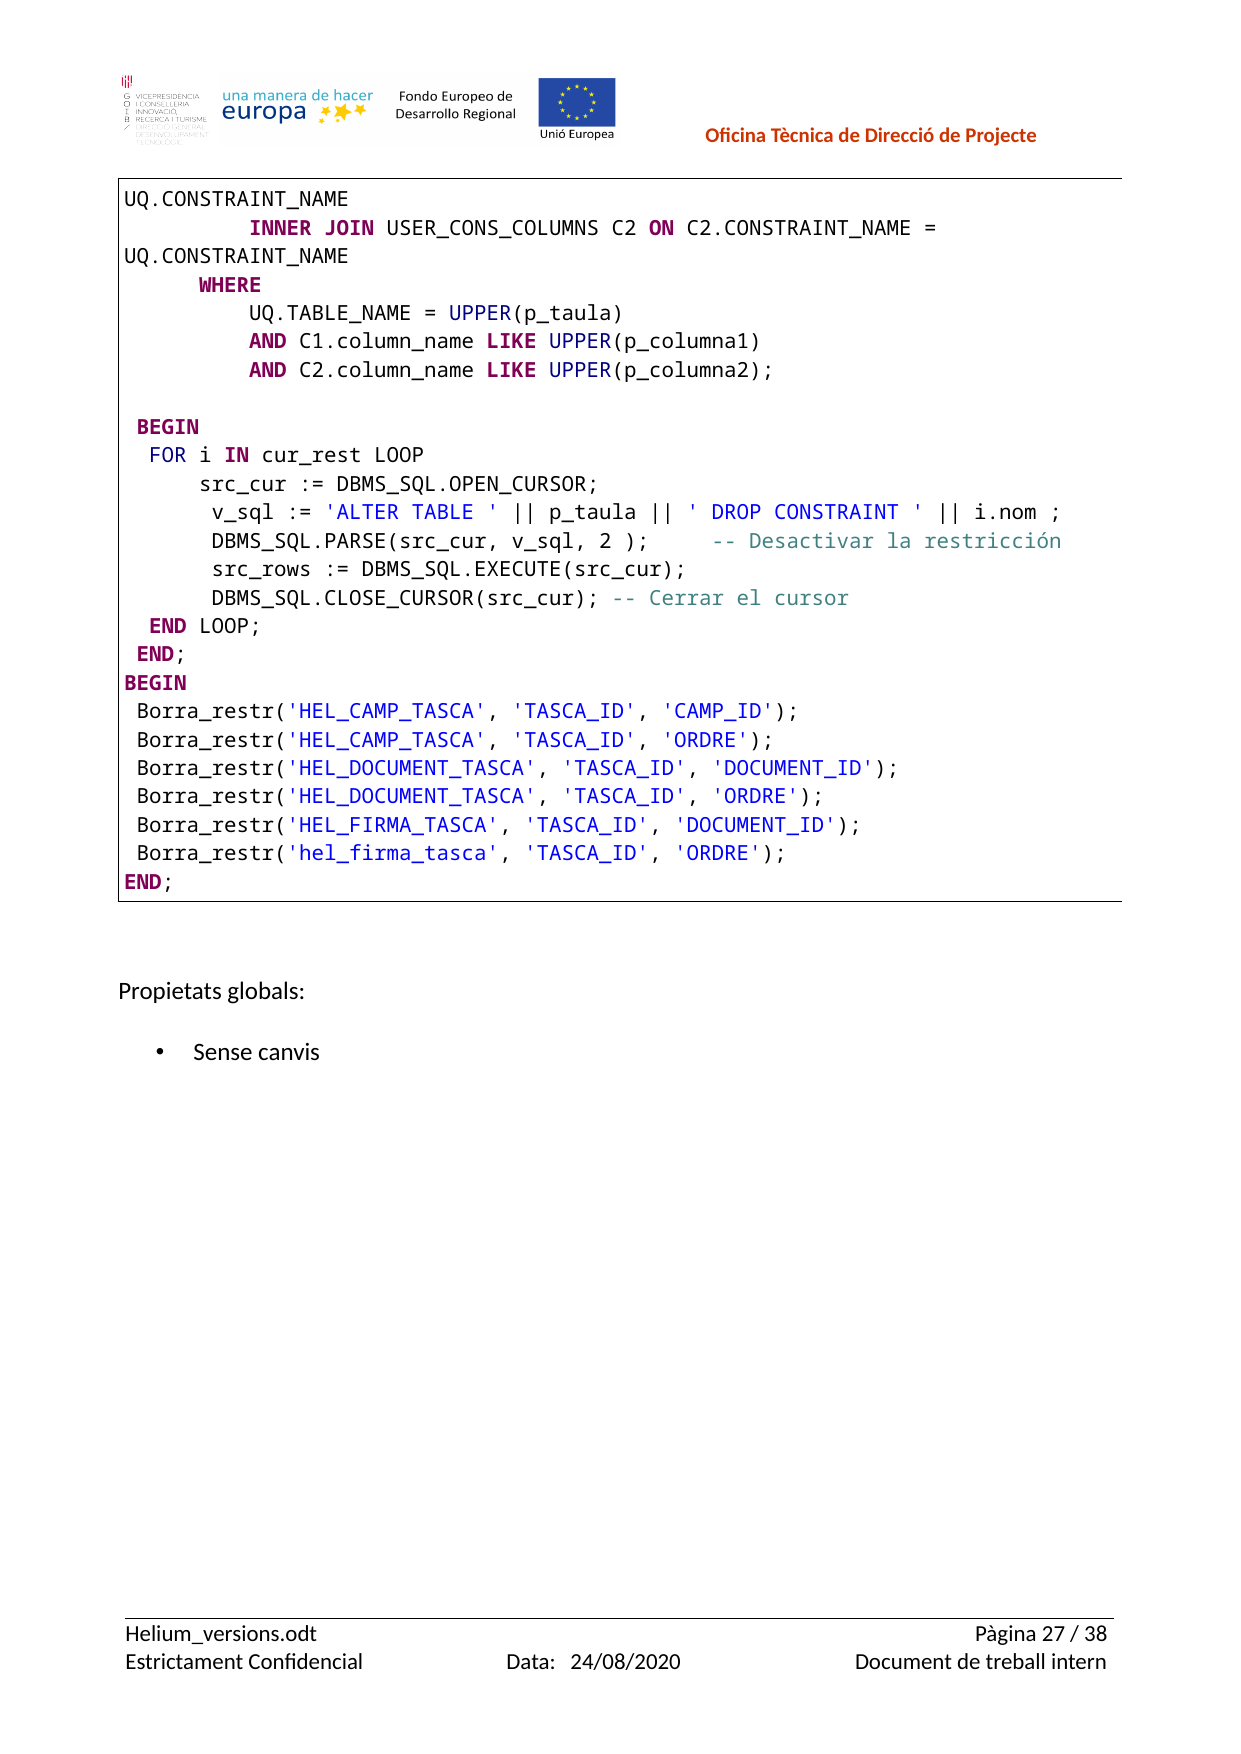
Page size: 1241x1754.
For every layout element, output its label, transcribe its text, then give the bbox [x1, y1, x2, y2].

list Sense canvis [156, 1036, 1122, 1067]
table_header UQ.CONSTRAINT_NAME INNER JOIN USER_CONS_COLUMNS C2 ON C2.CONSTRAINT_NAME = UQ.CONSTRAINT_NAME WHERE UQ.TABLE_NAME = UPPER(p_taula) AND C1.column_name LIKE UPPER(p_columna1) AND C2.column_name LIKE UPPER(p_columna2); BEGIN FOR i IN cur_rest LOOP src_cur := DBMS_SQL.OPEN_CURSOR; v_sql := 'ALTER TABLE ' || p_taula || ' DROP CONSTRAINT ' || i.nom ; DBMS_SQL.PARSE(src_cur, v_sql, 2 ); -- Desactivar la restricción src_rows := DBMS_SQL.EXECUTE(src_cur); DBMS_SQL.CLOSE_CURSOR(src_cur); -- Cerrar el cursor END LOOP; END; BEGIN Borra_restr('HEL_CAMP_TASCA', 'TASCA_ID', 'CAMP_ID'); Borra_restr('HEL_CAMP_TASCA', 'TASCA_ID', 'ORDRE'); Borra_restr('HEL_DOCUMENT_TASCA', 'TASCA_ID', 'DOCUMENT_ID'); Borra_restr('HEL_DOCUMENT_TASCA', 'TASCA_ID', 'ORDRE'); Borra_restr('HEL_FIRMA_TASCA', 'TASCA_ID', 'DOCUMENT_ID'); Borra_restr('hel_firma_tasca', 'TASCA_ID', 'ORDRE'); END; [119, 179, 1122, 901]
picture [219, 73, 621, 147]
text Propietats globals: [118, 975, 1122, 1006]
picture [118, 73, 213, 147]
